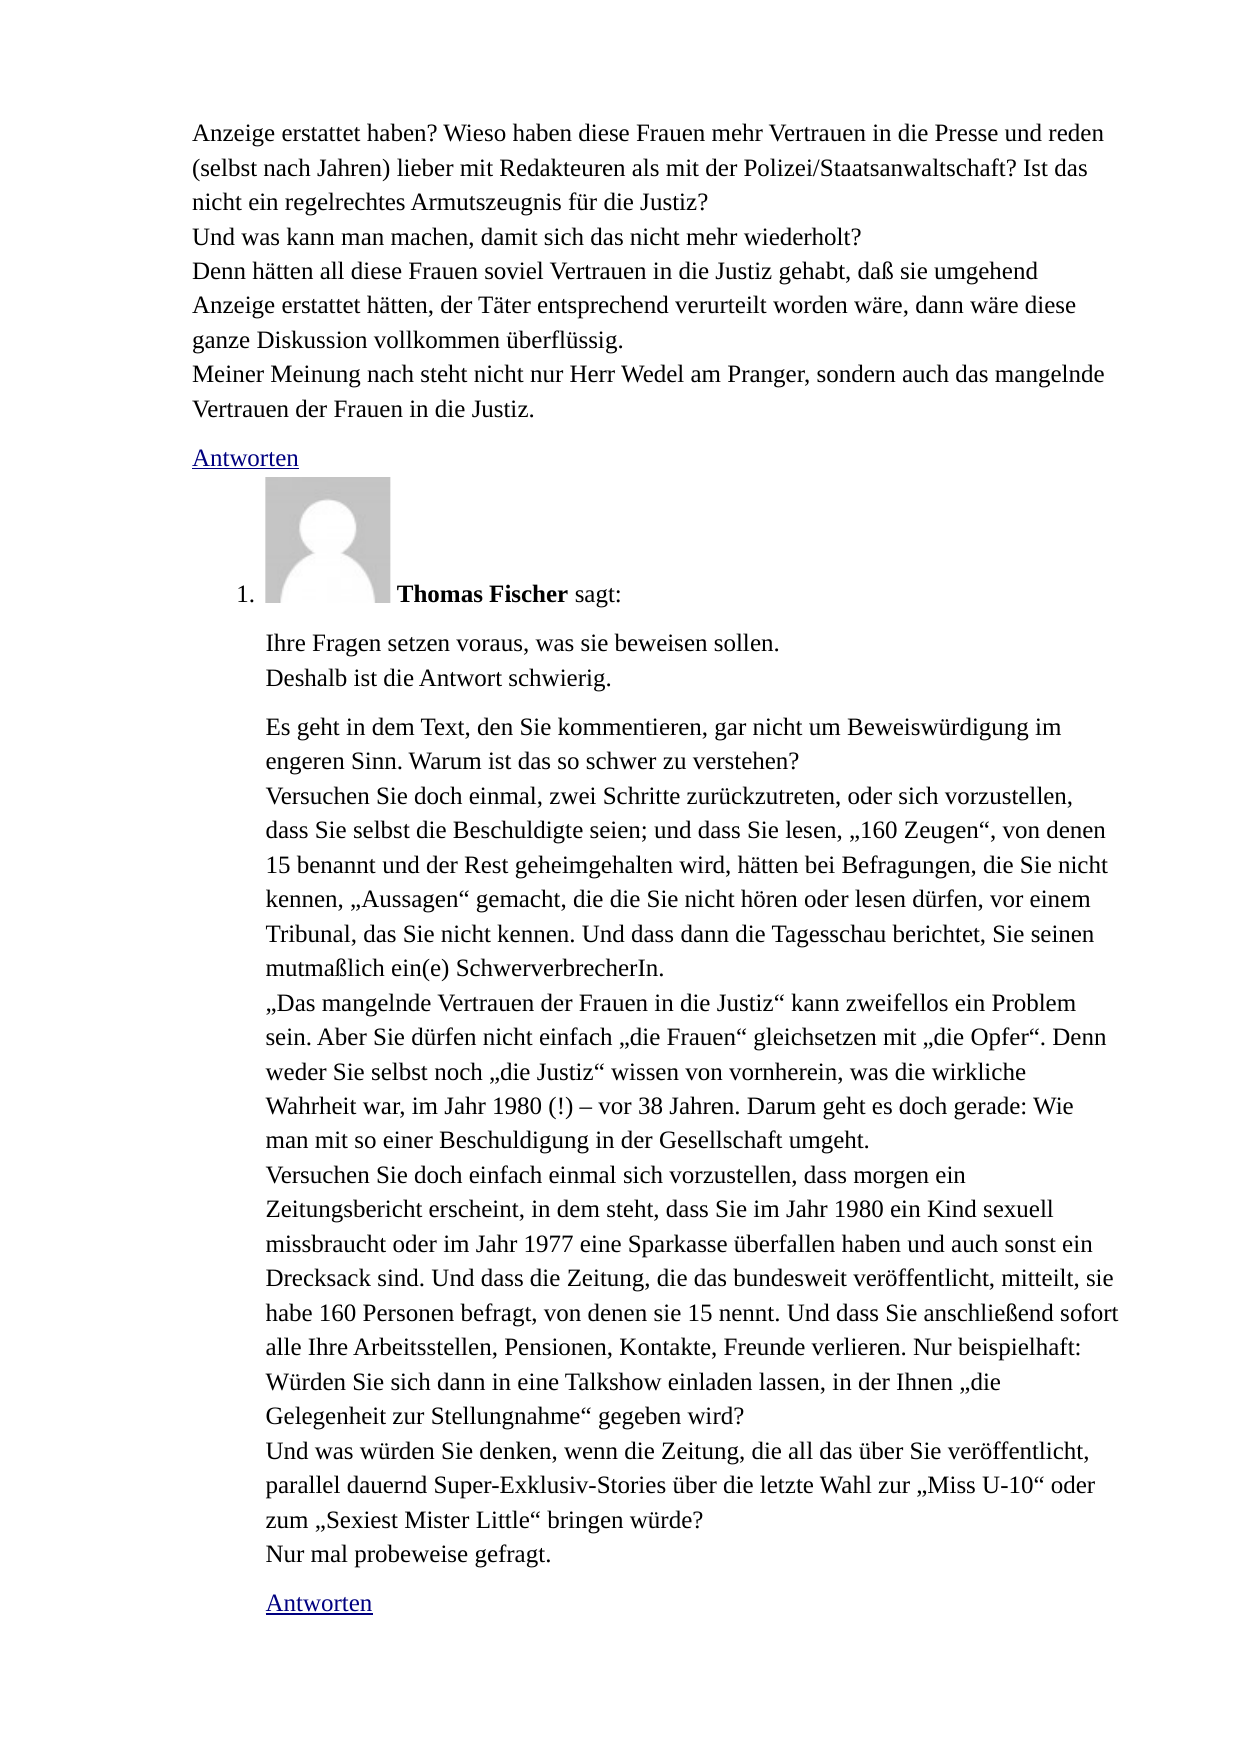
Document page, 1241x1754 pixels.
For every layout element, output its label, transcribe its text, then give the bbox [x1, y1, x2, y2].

list Ihre Fragen setzen voraus, was sie beweisen sollen. Deshalb ist die Antwort schwierig. [236, 628, 1122, 691]
list Thomas Fischer sagt: [236, 477, 1122, 608]
list Antworten [162, 443, 1122, 472]
list Anzeige erstattet haben? Wieso haben diese Frauen mehr Vertrauen in die Presse und reden (selbst nach Jahren) lieber mit Redakteuren als mit der Polizei/Staatsanwaltschaft? Ist das nicht ein regelrechtes Armutszeugnis für die Justiz? Und was kann man machen, damit sich das nicht mehr wiederholt? Denn hätten all diese Frauen soviel Vertrauen in die Justiz gehabt, daß sie umgehend Anzeige erstattet hätten, der Täter entsprechend verurteilt worden wäre, dann wäre diese ganze Diskussion vollkommen überflüssig. Meiner Meinung nach steht nicht nur Herr Wedel am Pranger, sondern auch das mangelnde Vertrauen der Frauen in die Justiz. [162, 118, 1122, 423]
picture [265, 477, 391, 603]
list Antworten [236, 1588, 1122, 1617]
list Es geht in dem Text, den Sie kommentieren, gar nicht um Beweiswürdigung im engeren Sinn. Warum ist das so schwer zu verstehen? Versuchen Sie doch einmal, zwei Schritte zurückzutreten, oder sich vorzustellen, dass Sie selbst die Beschuldigte seien; und dass Sie lesen, „160 Zeugen“, von denen 15 benannt und der Rest geheimgehalten wird, hätten bei Befragungen, die Sie nicht kennen, „Aussagen“ gemacht, die die Sie nicht hören oder lesen dürfen, vor einem Tribunal, das Sie nicht kennen. Und dass dann die Tagesschau berichtet, Sie seinen mutmaßlich ein(e) SchwerverbrecherIn. „Das mangelnde Vertrauen der Frauen in die Justiz“ kann zweifellos ein Problem sein. Aber Sie dürfen nicht einfach „die Frauen“ gleichsetzen mit „die Opfer“. Denn weder Sie selbst noch „die Justiz“ wissen von vornherein, was die wirkliche Wahrheit war, im Jahr 1980 (!) – vor 38 Jahren. Darum geht es doch gerade: Wie man mit so einer Beschuldigung in der Gesellschaft umgeht. Versuchen Sie doch einfach einmal sich vorzustellen, dass morgen ein Zeitungsbericht erscheint, in dem steht, dass Sie im Jahr 1980 ein Kind sexuell missbraucht oder im Jahr 1977 eine Sparkasse überfallen haben und auch sonst ein Drecksack sind. Und dass die Zeitung, die das bundesweit veröffentlicht, mitteilt, sie habe 160 Personen befragt, von denen sie 15 nennt. Und dass Sie anschließend sofort alle Ihre Arbeitsstellen, Pensionen, Kontakte, Freunde verlieren. Nur beispielhaft: Würden Sie sich dann in eine Talkshow einladen lassen, in der Ihnen „die Gelegenheit zur Stellungnahme“ gegeben wird? Und was würden Sie denken, wenn die Zeitung, die all das über Sie veröffentlicht, parallel dauernd Super-Exklusiv-Stories über die letzte Wahl zur „Miss U-10“ oder zum „Sexiest Mister Little“ bringen würde? Nur mal probeweise gefragt. [236, 712, 1122, 1568]
